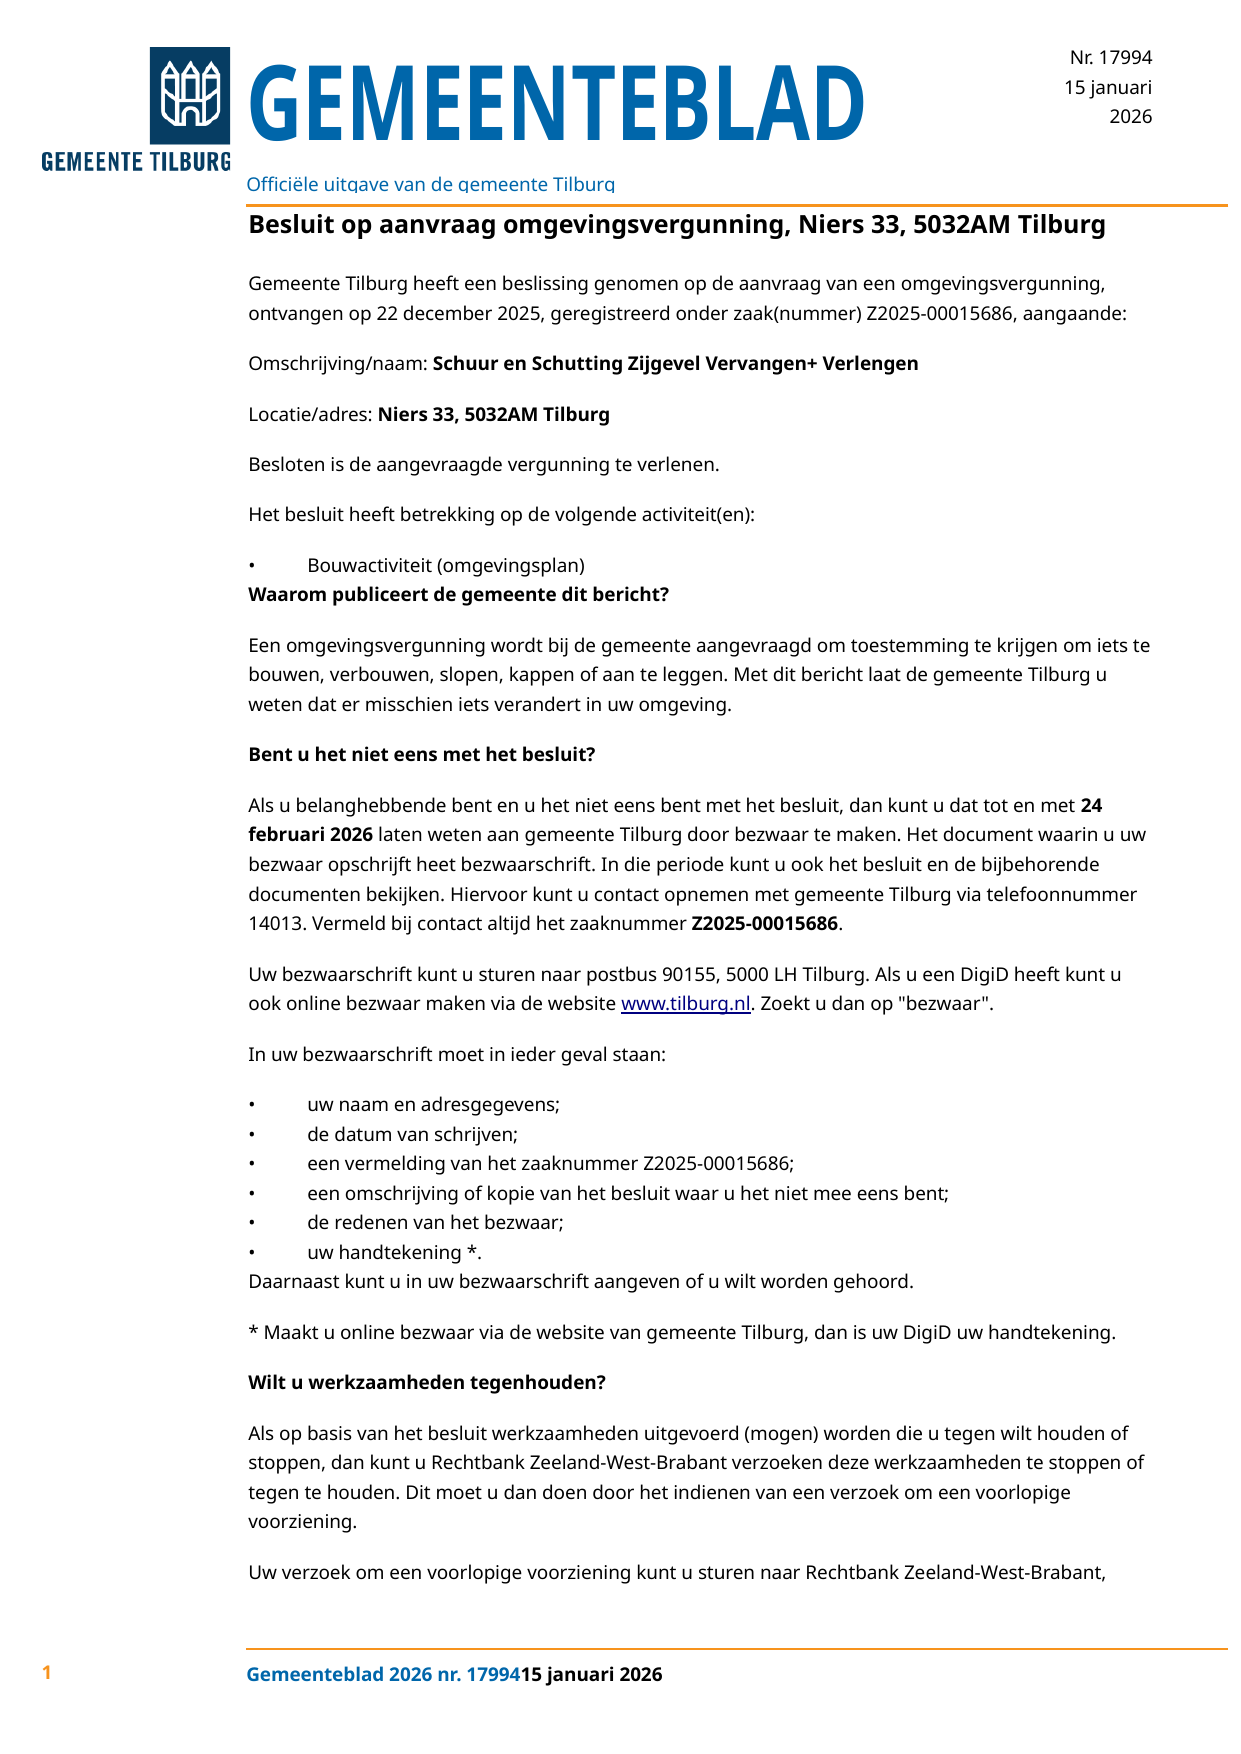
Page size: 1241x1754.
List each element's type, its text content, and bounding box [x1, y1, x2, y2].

text Het besluit heeft betrekking op de volgende activiteit(en): [248, 502, 1152, 527]
text Uw verzoek om een voorlopige voorziening kunt u sturen naar Rechtbank Zeeland-West-Brabant, [248, 1559, 1152, 1585]
text Bent u het niet eens met het besluit? [248, 742, 1152, 767]
text Besluit op aanvraag omgevingsvergunning, Niers 33, 5032AM Tilburg [248, 207, 1152, 241]
list uw naam en adresgegevens; [248, 1091, 1152, 1117]
text In uw bezwaarschrift moet in ieder geval staan: [248, 1041, 1152, 1066]
text Een omgevingsvergunning wordt bij de gemeente aangevraagd om toestemming te krijgen om iets te bouwen, verbouwen, slopen, kappen of aan te leggen. Met dit bericht laat de gemeente Tilburg u weten dat er misschien iets verandert in uw omgeving. [248, 632, 1152, 717]
text Als u belanghebbende bent en u het niet eens bent met het besluit, dan kunt u dat tot en met 24 februari 2026 laten weten aan gemeente Tilburg door bezwaar te maken. Het document waarin u uw bezwaar opschrijft heet bezwaarschrift. In die periode kunt u ook het besluit en de bijbehorende documenten bekijken. Hiervoor kunt u contact opnemen met gemeente Tilburg via telefoonnummer 14013. Vermeld bij contact altijd het zaaknummer Z2025-00015686. [248, 792, 1152, 936]
text Waarom publiceert de gemeente dit bericht? [248, 582, 1152, 607]
list de datum van schrijven; [248, 1121, 1152, 1146]
text Gemeente Tilburg heeft een beslissing genomen op de aanvraag van een omgevingsvergunning, ontvangen op 22 december 2025, geregistreerd onder zaak(nummer) Z2025-00015686, aangaande: [248, 270, 1152, 326]
list een omschrijving of kopie van het besluit waar u het niet mee eens bent; [248, 1180, 1152, 1206]
text Daarnaast kunt u in uw bezwaarschrift aangeven of u wilt worden gehoord. [248, 1269, 1152, 1294]
list een vermelding van het zaaknummer Z2025-00015686; [248, 1150, 1152, 1176]
text Besloten is de aangevraagde vergunning te verlenen. [248, 451, 1152, 477]
text * Maakt u online bezwaar via de website van gemeente Tilburg, dan is uw DigiD uw handtekening. [248, 1319, 1152, 1345]
picture [41, 47, 231, 172]
text Als op basis van het besluit werkzaamheden uitgevoerd (mogen) worden die u tegen wilt houden of stoppen, dan kunt u Rechtbank Zeeland-West-Brabant verzoeken deze werkzaamheden te stoppen of tegen te houden. Dit moet u dan doen door het indienen van een verzoek om een voorlopige voorziening. [248, 1420, 1152, 1534]
list Bouwactiviteit (omgevingsplan) [248, 552, 1152, 578]
text Locatie/adres: Niers 33, 5032AM Tilburg [248, 401, 1152, 426]
text Wilt u werkzaamheden tegenhouden? [248, 1369, 1152, 1395]
list uw handtekening *. [248, 1239, 1152, 1265]
list de redenen van het bezwaar; [248, 1209, 1152, 1235]
text Uw bezwaarschrift kunt u sturen naar postbus 90155, 5000 LH Tilburg. Als u een DigiD heeft kunt u ook online bezwaar maken via de website www.tilburg.nl. Zoekt u dan op "bezwaar". [248, 961, 1152, 1016]
text Omschrijving/naam: Schuur en Schutting Zijgevel Vervangen+ Verlengen [248, 350, 1152, 376]
